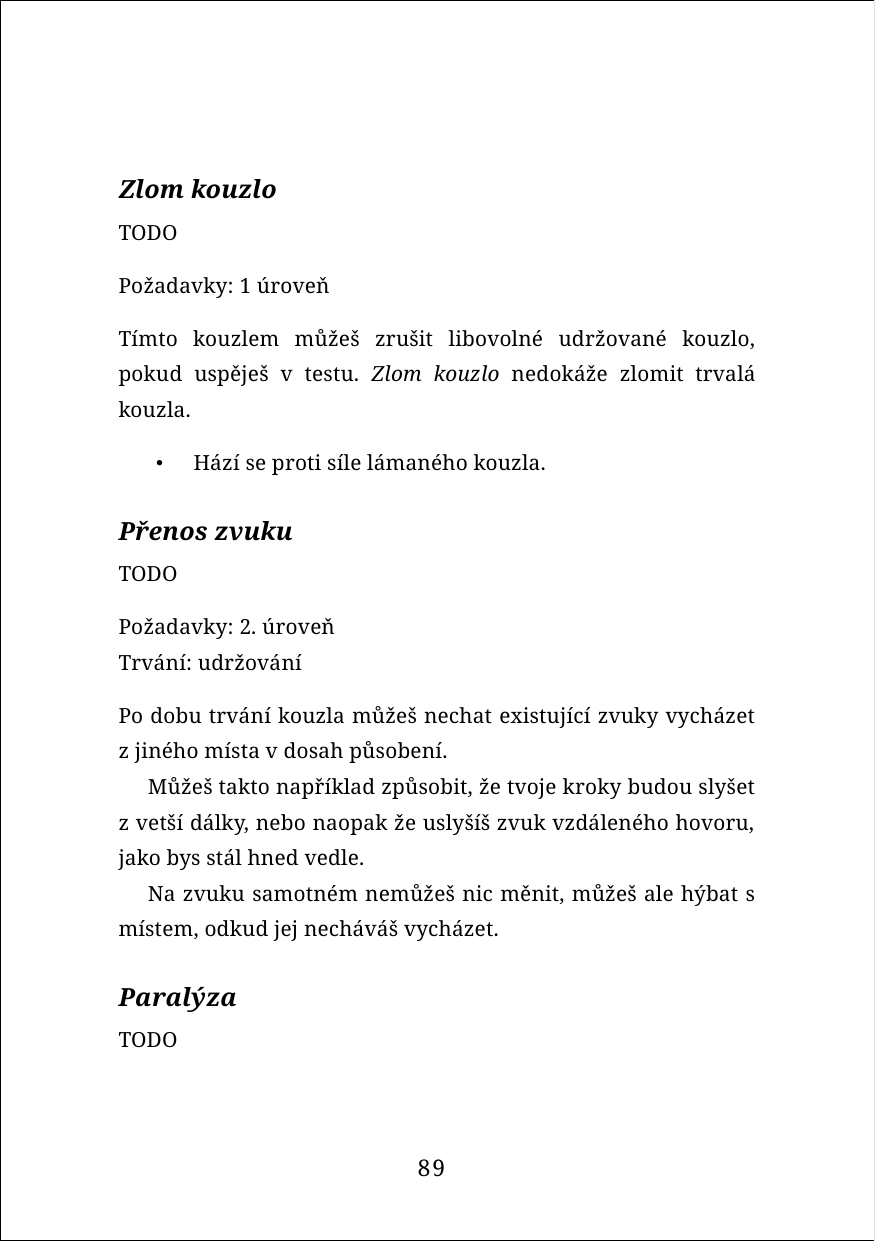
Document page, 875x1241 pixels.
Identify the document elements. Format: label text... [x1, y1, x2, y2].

text Požadavky: 2. úroveň Trvání: udržování [118, 612, 756, 676]
text TODO [118, 218, 756, 246]
text Tímto kouzlem můžeš zrušit libovolné udržované kouzlo, pokud uspěješ v testu. Zlom kouzlo nedokáže zlomit trvalá kouzla. [118, 324, 756, 423]
subtitle Paralýza [118, 979, 756, 1013]
text TODO [118, 559, 756, 588]
list Hází se proti síle lámaného kouzla. [156, 448, 756, 477]
text TODO [118, 1025, 756, 1053]
text Po dobu trvání kouzla můžeš nechat existující zvuky vycházet z jiného místa v dosah působení. Můžeš takto například způsobit, že tvoje kroky budou slyšet z vetší dálky, nebo naopak že uslyšíš zvuk vzdáleného hovoru, jako bys stál hned vedle. Na zvuku samotném nemůžeš nic měnit, můžeš ale hýbat s místem, odkud jej necháváš vycházet. [118, 701, 756, 943]
subtitle Zlom kouzlo [118, 172, 756, 206]
subtitle Přenos zvuku [118, 513, 756, 547]
text Požadavky: 1 úroveň [118, 271, 756, 299]
